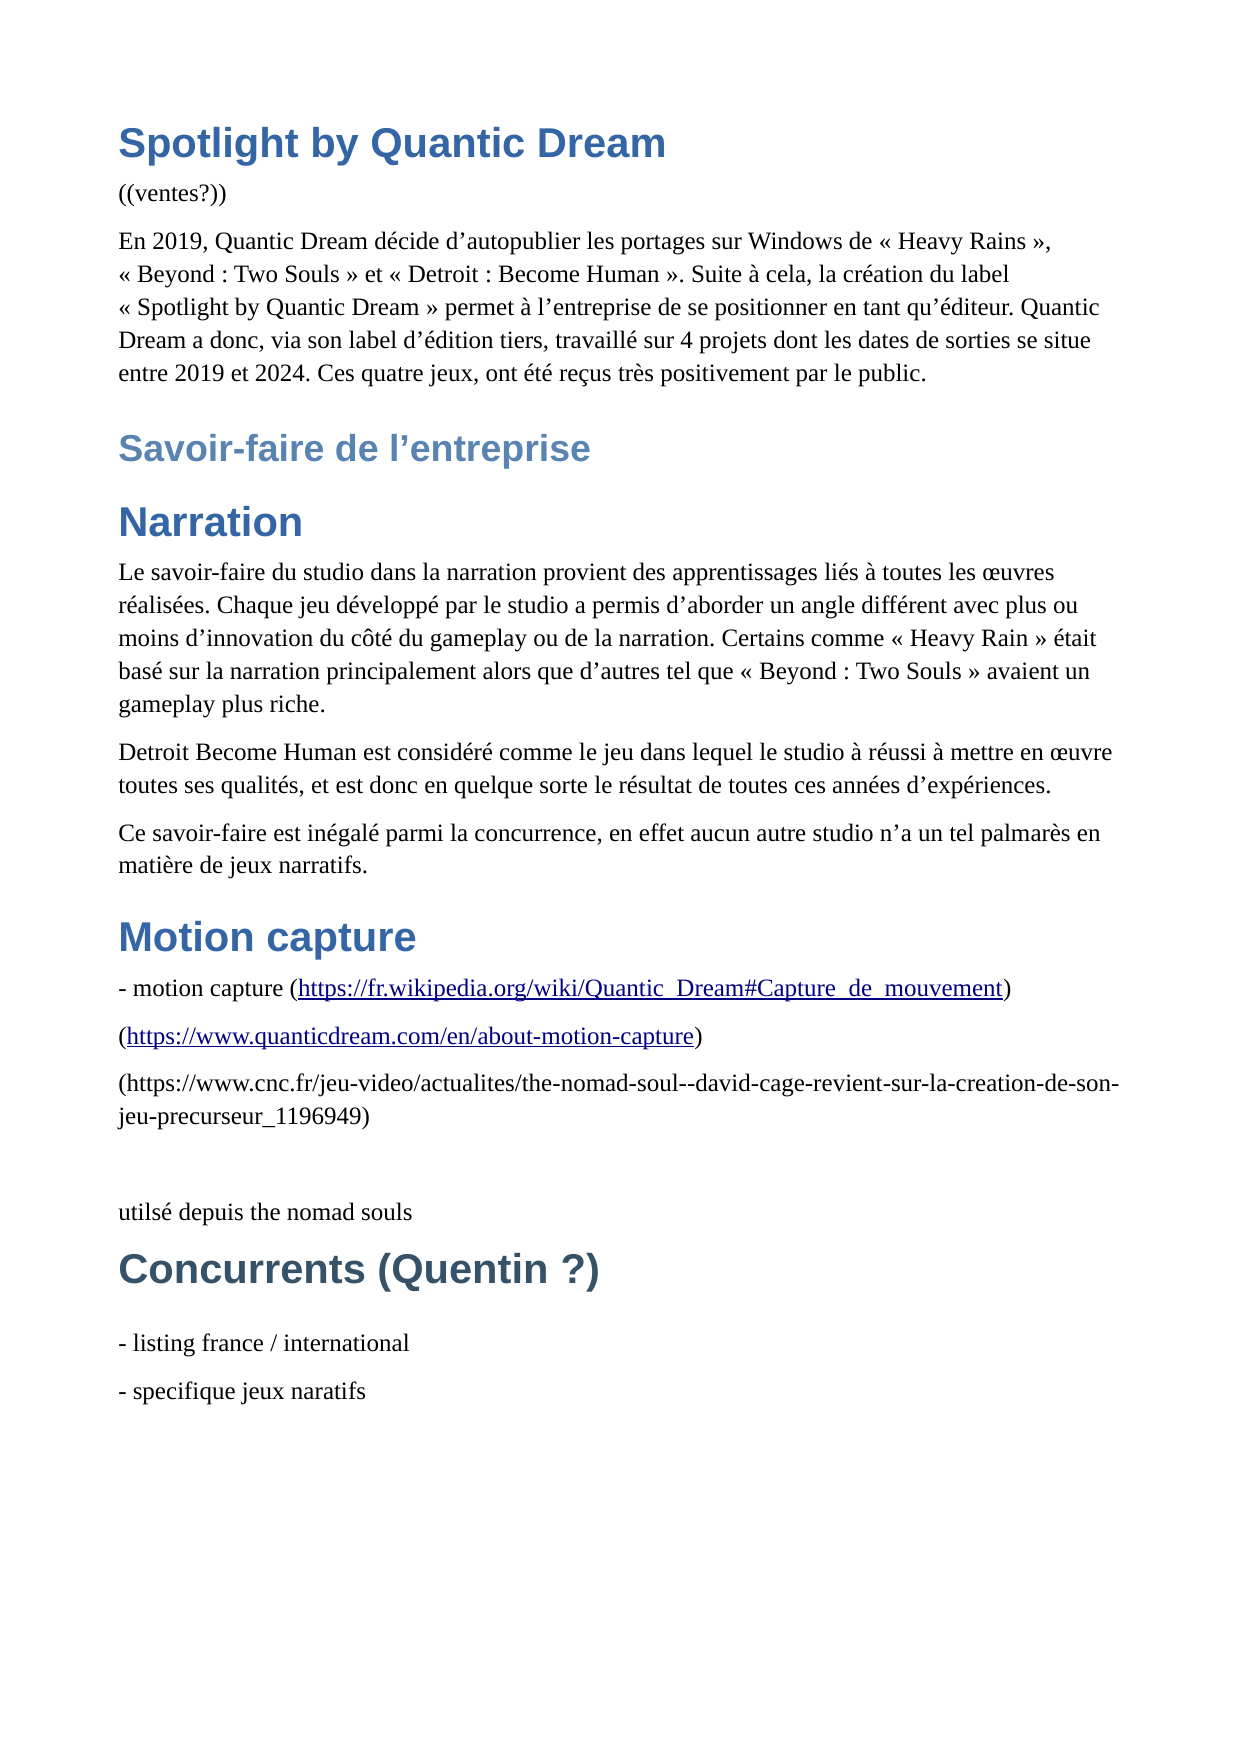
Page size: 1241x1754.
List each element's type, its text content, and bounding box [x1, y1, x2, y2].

text Ce savoir-faire est inégalé parmi la concurrence, en effet aucun autre studio n’a un tel palmarès en matière de jeux narratifs. [118, 818, 1122, 879]
text - specifique jeux naratifs [118, 1376, 1122, 1405]
text ((ventes?)) [118, 178, 1122, 207]
text utilsé depuis the nomad souls [118, 1197, 1122, 1225]
text Le savoir-faire du studio dans la narration provient des apprentissages liés à toutes les œuvres réalisées. Chaque jeu développé par le studio a permis d’aborder un angle différent avec plus ou moins d’innovation du côté du gameplay ou de la narration. Certains comme « Heavy Rain » était basé sur la narration principalement alors que d’autres tel que « Beyond : Two Souls » avaient un gameplay plus riche. [118, 557, 1122, 718]
subtitle Motion capture [118, 913, 1122, 961]
text - listing france / international [118, 1328, 1122, 1357]
subtitle Narration [118, 497, 1122, 545]
text - motion capture (https://fr.wikipedia.org/wiki/Quantic_Dream#Capture_de_mouvement) [118, 973, 1122, 1002]
text (https://www.cnc.fr/jeu-video/actualites/the-nomad-soul--david-cage-revient-sur-la-creation-de-son-jeu-precurseur_1196949) [118, 1068, 1122, 1130]
subtitle Savoir-faire de l’entreprise [118, 427, 1122, 470]
subtitle Spotlight by Quantic Dream [118, 118, 1122, 166]
subtitle Concurrents (Quentin ?) [118, 1244, 1122, 1292]
text Detroit Become Human est considéré comme le jeu dans lequel le studio à réussi à mettre en œuvre toutes ses qualités, et est donc en quelque sorte le résultat de toutes ces années d’expériences. [118, 737, 1122, 799]
text (https://www.quanticdream.com/en/about-motion-capture) [118, 1021, 1122, 1049]
text En 2019, Quantic Dream décide d’autopublier les portages sur Windows de « Heavy Rains », « Beyond : Two Souls » et « Detroit : Become Human ». Suite à cela, la création du label « Spotlight by Quantic Dream » permet à l’entreprise de se positionner en tant qu’éditeur. Quantic Dream a donc, via son label d’édition tiers, travaillé sur 4 projets dont les dates de sorties se situe entre 2019 et 2024. Ces quatre jeux, ont été reçus très positivement par le public. [118, 226, 1122, 387]
